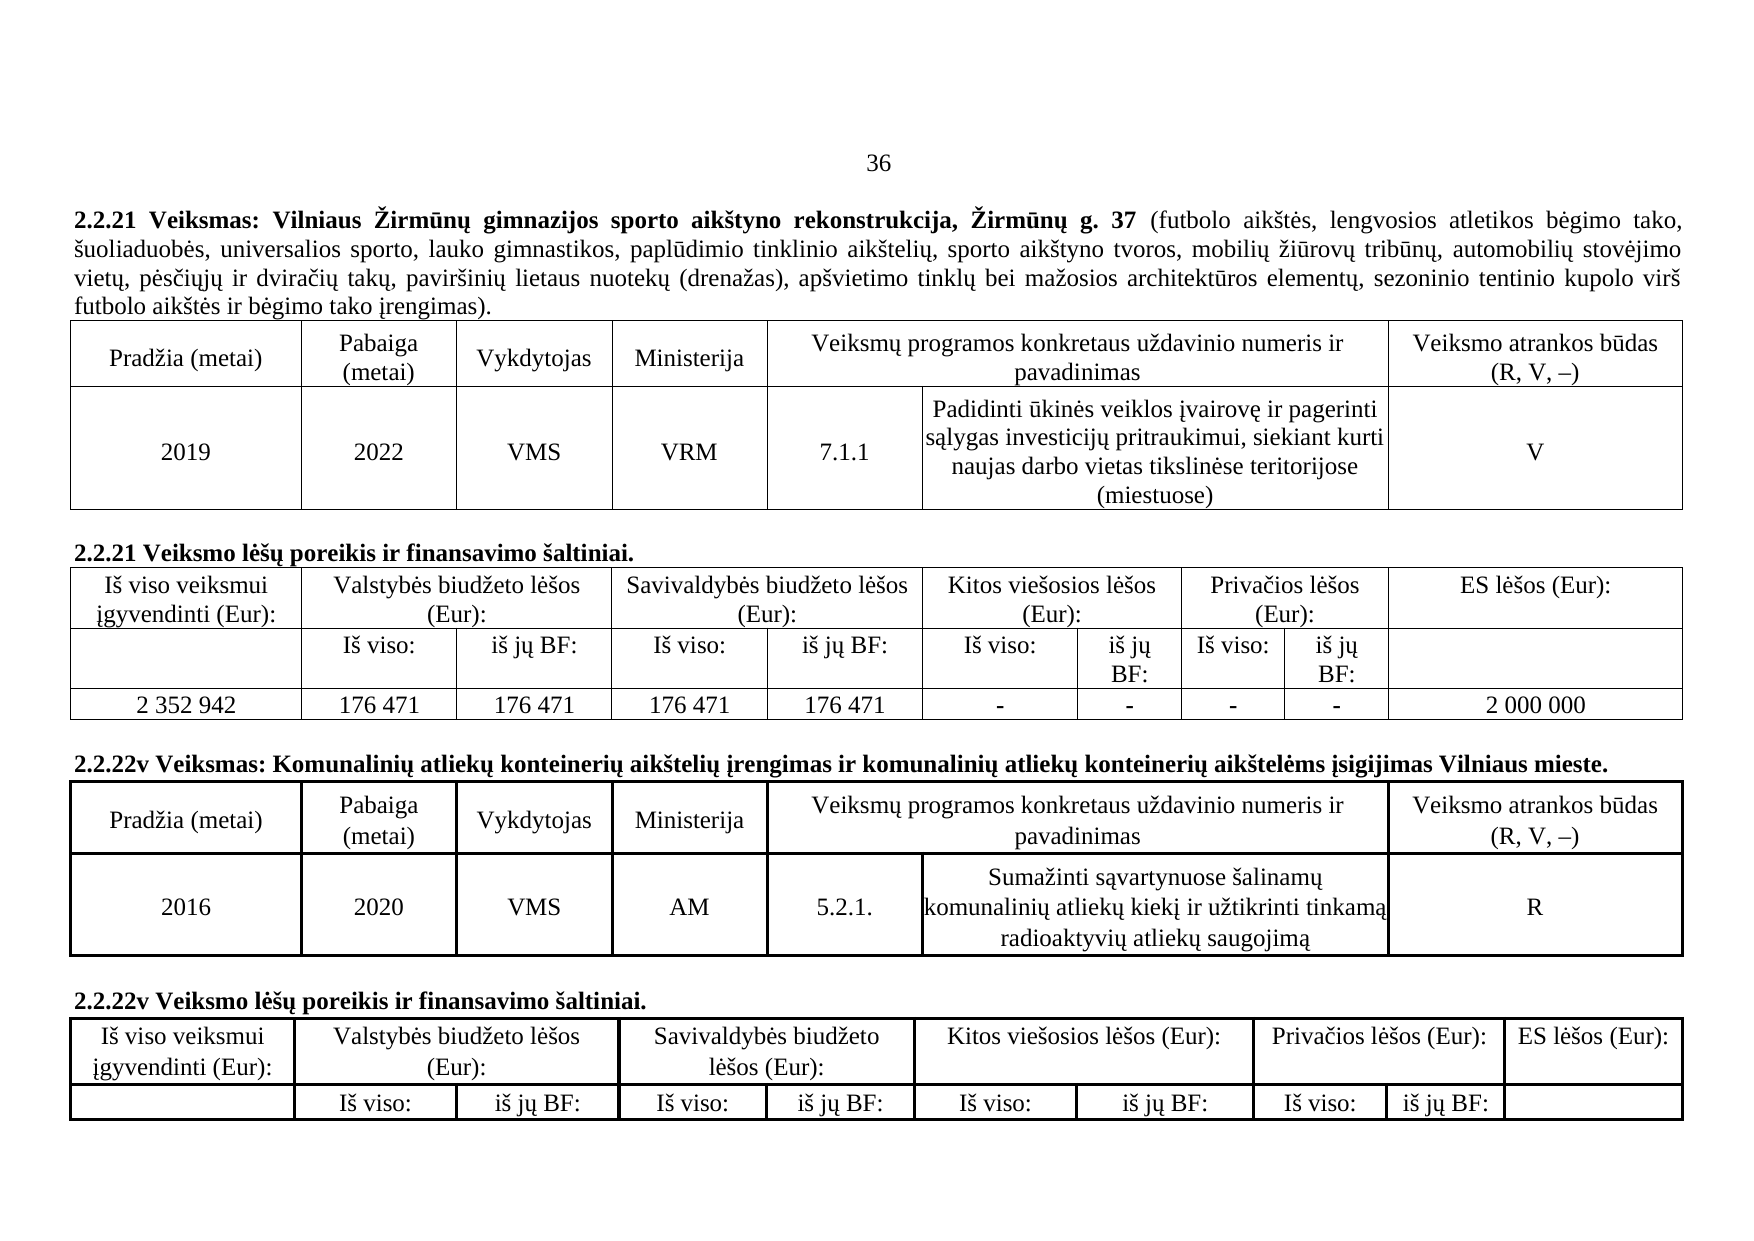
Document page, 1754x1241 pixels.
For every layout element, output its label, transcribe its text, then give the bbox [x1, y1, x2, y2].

table_cell VRM [613, 387, 767, 509]
table_cell Iš viso: [923, 629, 1077, 688]
table_cell Padidinti ūkinės veiklos įvairovę ir pagerinti sąlygas investicijų pritraukimui, siekiant kurti naujas darbo vietas tikslinėse teritorijose (miestuose) [923, 387, 1388, 509]
table_cell 2 000 000 [1389, 689, 1682, 719]
table_cell iš jų BF: [1285, 629, 1388, 688]
table_cell R [1390, 855, 1681, 954]
table_header Privačios lėšos (Eur): [1182, 568, 1388, 627]
table_header Veiksmo atrankos būdas (R, V, –) [1389, 321, 1682, 386]
table_cell iš jų BF: [458, 1086, 617, 1118]
table_cell 176 471 [457, 689, 611, 719]
table_cell Sumažinti sąvartynuose šalinamų komunalinių atliekų kiekį ir užtikrinti tinkamą radioaktyvių atliekų saugojimą [924, 855, 1387, 954]
table_header Kitos viešosios lėšos (Eur): [916, 1020, 1252, 1083]
text 2.2.22v Veiksmo lėšų poreikis ir finansavimo šaltiniai. [74, 986, 1683, 1014]
table_cell Iš viso: [916, 1086, 1075, 1118]
table_cell AM [614, 855, 766, 954]
table_cell 176 471 [302, 689, 456, 719]
table_header Pabaiga (metai) [302, 321, 456, 386]
table_header Ministerija [613, 321, 767, 386]
table_cell [71, 629, 301, 688]
table_header Pradžia (metai) [71, 321, 301, 386]
table_header Pradžia (metai) [72, 783, 300, 852]
table_header Kitos viešosios lėšos (Eur): [923, 568, 1181, 627]
table_cell 2016 [72, 855, 300, 954]
table_cell [1506, 1086, 1681, 1118]
table_cell iš jų BF: [1078, 1086, 1252, 1118]
table_header Vykdytojas [458, 783, 611, 852]
table_cell 2 352 942 [71, 689, 301, 719]
table_header Privačios lėšos (Eur): [1255, 1020, 1503, 1083]
table_cell [72, 1086, 293, 1118]
table_cell 7.1.1 [768, 387, 922, 509]
table_cell - [1285, 689, 1388, 719]
table_header Iš viso veiksmui įgyvendinti (Eur): [71, 568, 301, 627]
table_cell Iš viso: [621, 1086, 765, 1118]
table_header Vykdytojas [457, 321, 612, 386]
table_cell iš jų BF: [768, 1086, 913, 1118]
table_cell 2019 [71, 387, 301, 509]
text 2.2.22v Veiksmas: Komunalinių atliekų konteinerių aikštelių įrengimas ir komunalinių atliekų konteinerių aikštelėms įsigijimas Vilniaus mieste. [74, 749, 1683, 778]
table_header ES lėšos (Eur): [1506, 1020, 1681, 1083]
table_cell VMS [457, 387, 612, 509]
table_cell Iš viso: [1255, 1086, 1385, 1118]
table_cell Iš viso: [302, 629, 456, 688]
table_cell 5.2.1. [769, 855, 921, 954]
table_cell - [923, 689, 1077, 719]
table_cell 2022 [302, 387, 456, 509]
table_cell V [1389, 387, 1682, 509]
table_header Iš viso veiksmui įgyvendinti (Eur): [72, 1020, 293, 1083]
table_cell 176 471 [612, 689, 767, 719]
table_cell VMS [458, 855, 611, 954]
table_header Veiksmų programos konkretaus uždavinio numeris ir pavadinimas [768, 321, 1388, 386]
table_cell Iš viso: [612, 629, 767, 688]
table_cell iš jų BF: [768, 629, 922, 688]
table_cell iš jų BF: [1078, 629, 1181, 688]
table_cell Iš viso: [1182, 629, 1284, 688]
table_cell - [1182, 689, 1284, 719]
table_header Savivaldybės biudžeto lėšos (Eur): [612, 568, 922, 627]
table_header Valstybės biudžeto lėšos (Eur): [302, 568, 611, 627]
text 2.2.21 Veiksmas: Vilniaus Žirmūnų gimnazijos sporto aikštyno rekonstrukcija, Žirmūnų g. 37 (futbolo aikštės, lengvosios atletikos bėgimo tako, šuoliaduobės, universalios sporto, lauko gimnastikos, paplūdimio tinklinio aikštelių, sporto aikštyno tvoros, mobilių žiūrovų tribūnų, automobilių stovėjimo vietų, pėsčiųjų ir dviračių takų, paviršinių lietaus nuotekų (drenažas), apšvietimo tinklų bei mažosios architektūros elementų, sezoninio tentinio kupolo virš futbolo aikštės ir bėgimo tako įrengimas). [74, 205, 1683, 320]
table_cell iš jų BF: [1388, 1086, 1503, 1118]
table_cell 176 471 [768, 689, 922, 719]
table_cell [1389, 629, 1682, 688]
table_header Valstybės biudžeto lėšos (Eur): [296, 1020, 617, 1083]
table_header Savivaldybės biudžeto lėšos (Eur): [621, 1020, 913, 1083]
table_cell Iš viso: [296, 1086, 455, 1118]
table_header Ministerija [614, 783, 766, 852]
table_cell 2020 [303, 855, 455, 954]
table_cell - [1078, 689, 1181, 719]
text 2.2.21 Veiksmo lėšų poreikis ir finansavimo šaltiniai. [74, 538, 1683, 567]
table_header ES lėšos (Eur): [1389, 568, 1682, 627]
table_header Pabaiga (metai) [303, 783, 455, 852]
table_cell iš jų BF: [457, 629, 611, 688]
table_header Veiksmų programos konkretaus uždavinio numeris ir pavadinimas [769, 783, 1387, 852]
table_header Veiksmo atrankos būdas (R, V, –) [1390, 783, 1681, 852]
